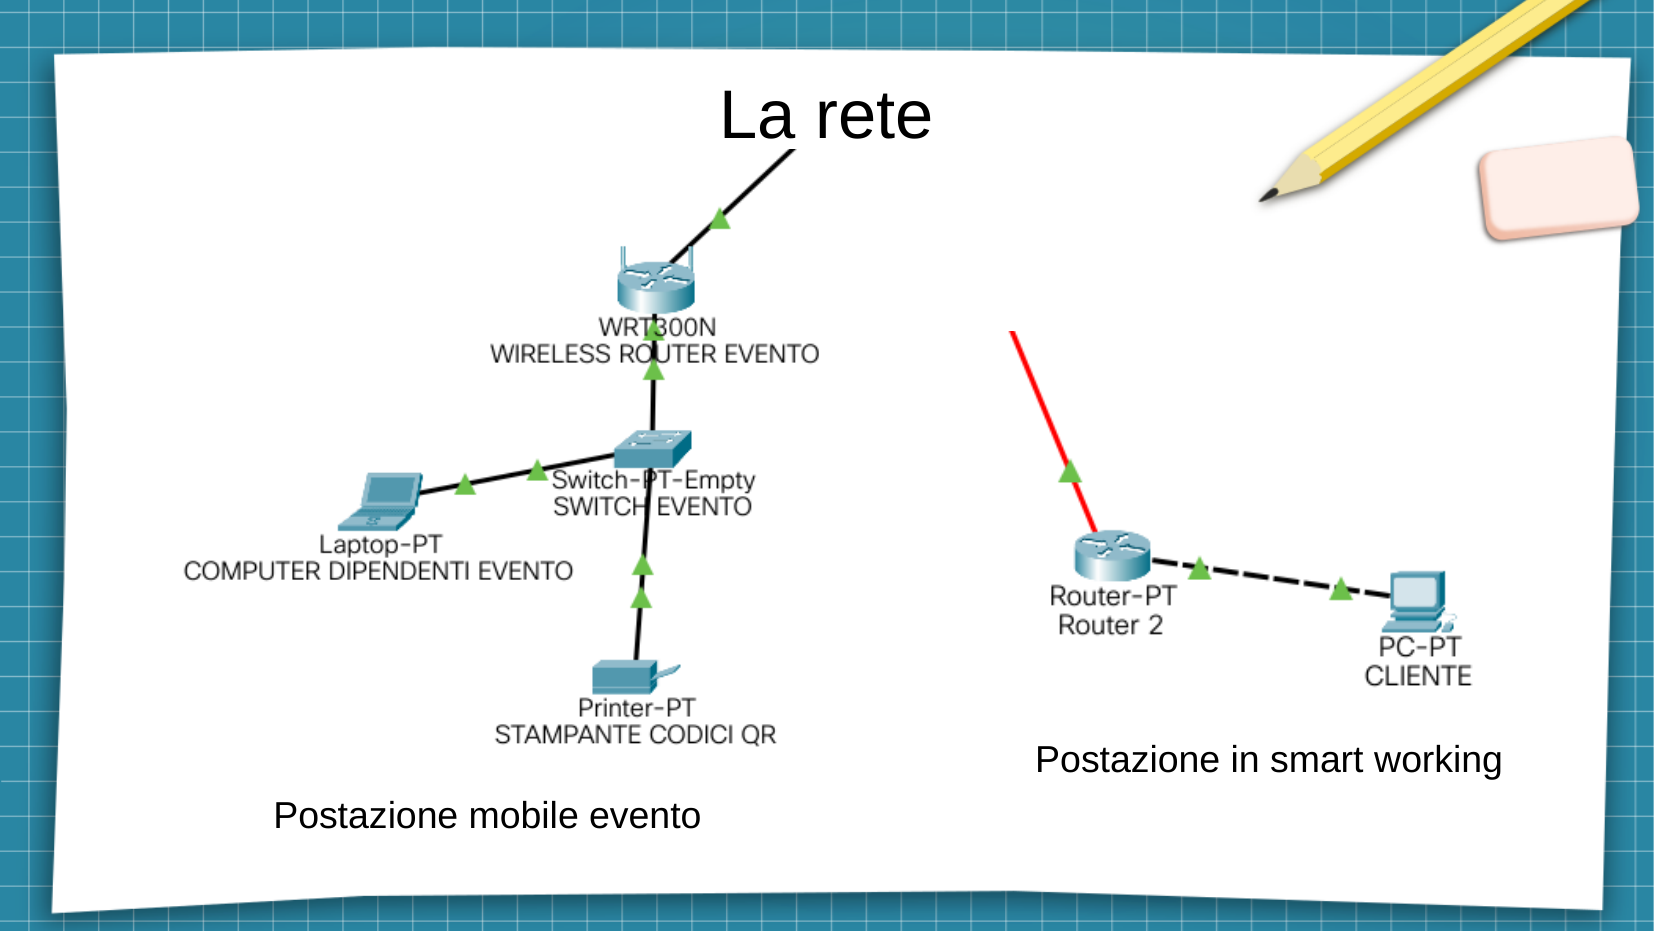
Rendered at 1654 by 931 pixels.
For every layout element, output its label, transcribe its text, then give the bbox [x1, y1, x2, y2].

text_box Postazione in smart working [969, 730, 1570, 788]
picture [0, 0, 1654, 931]
text_box Postazione mobile evento [187, 787, 788, 845]
title La rete [82, 37, 1571, 193]
